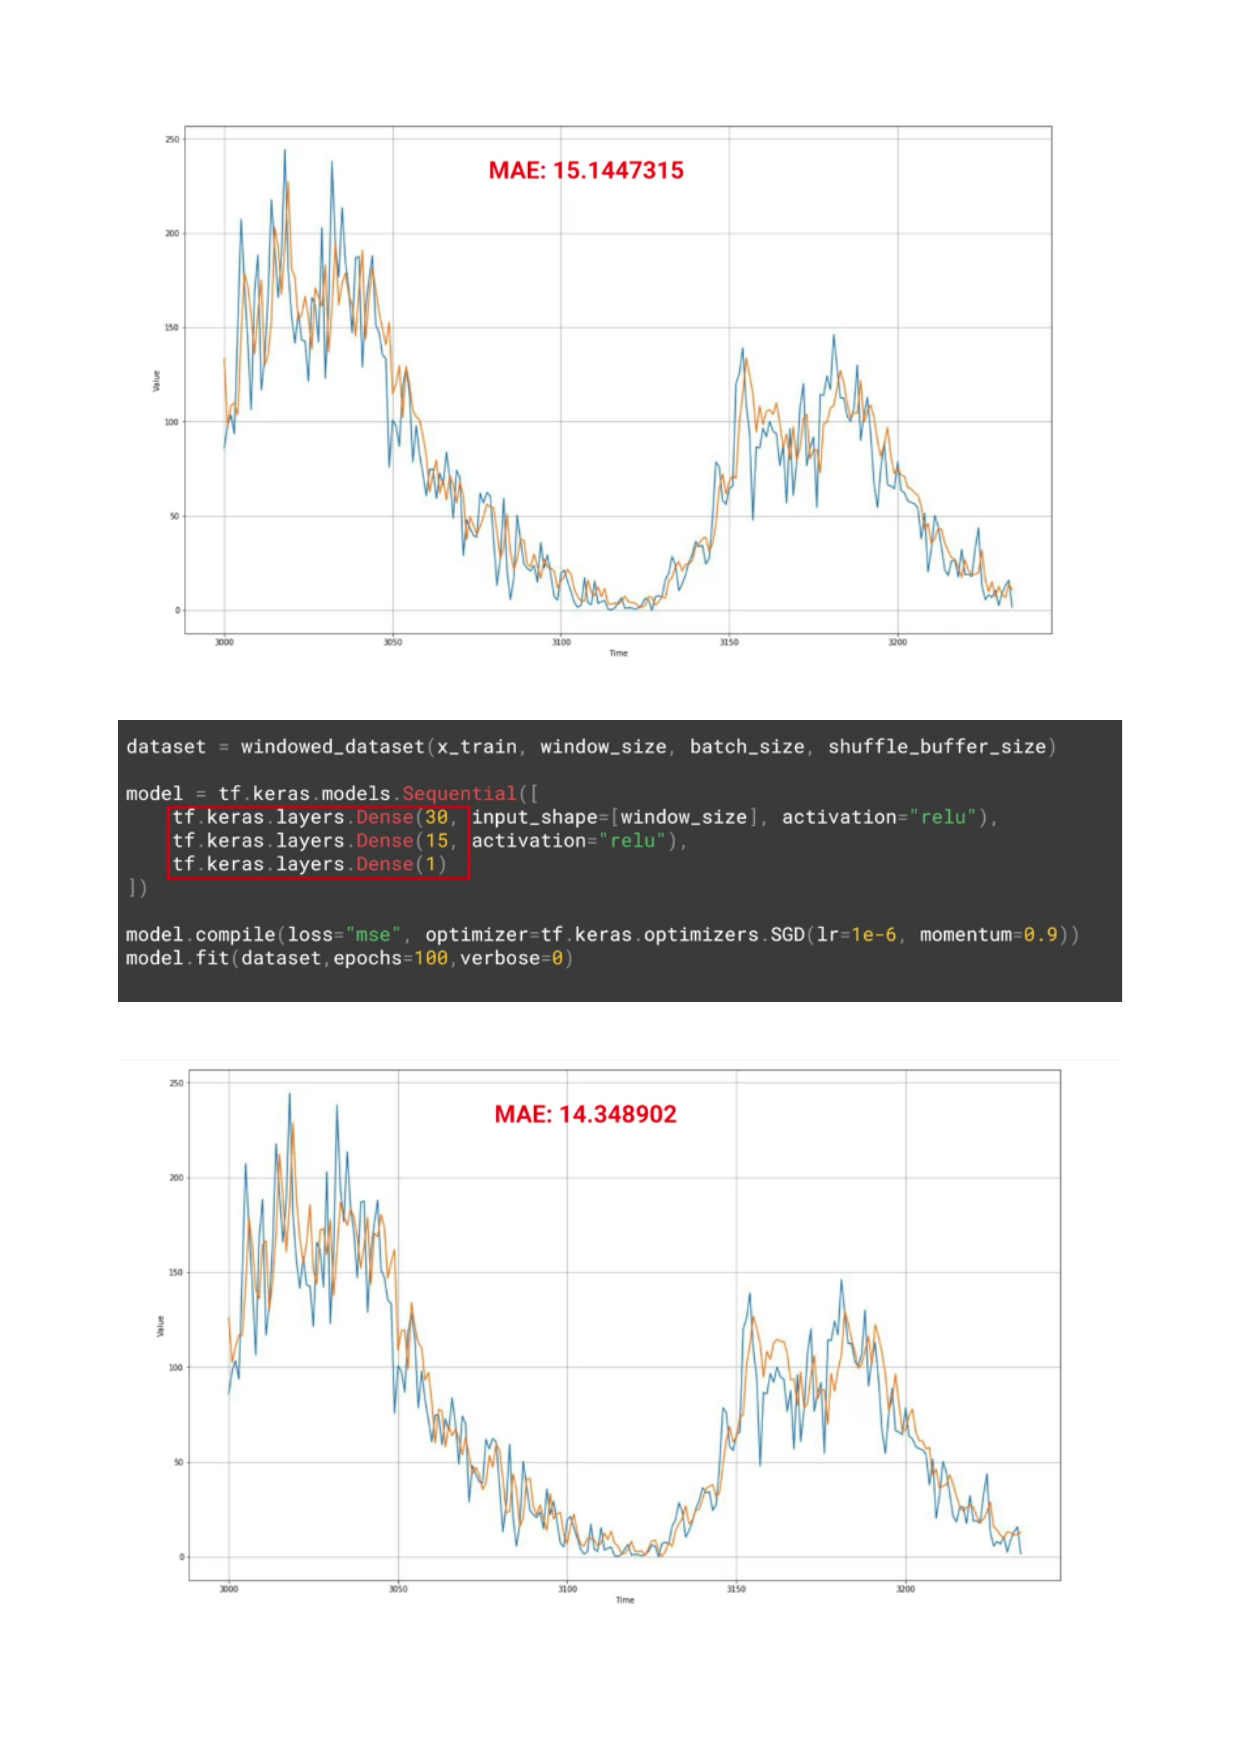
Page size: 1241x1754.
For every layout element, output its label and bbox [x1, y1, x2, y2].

picture [118, 118, 1123, 663]
picture [118, 1059, 1123, 1610]
picture [118, 720, 1123, 1002]
